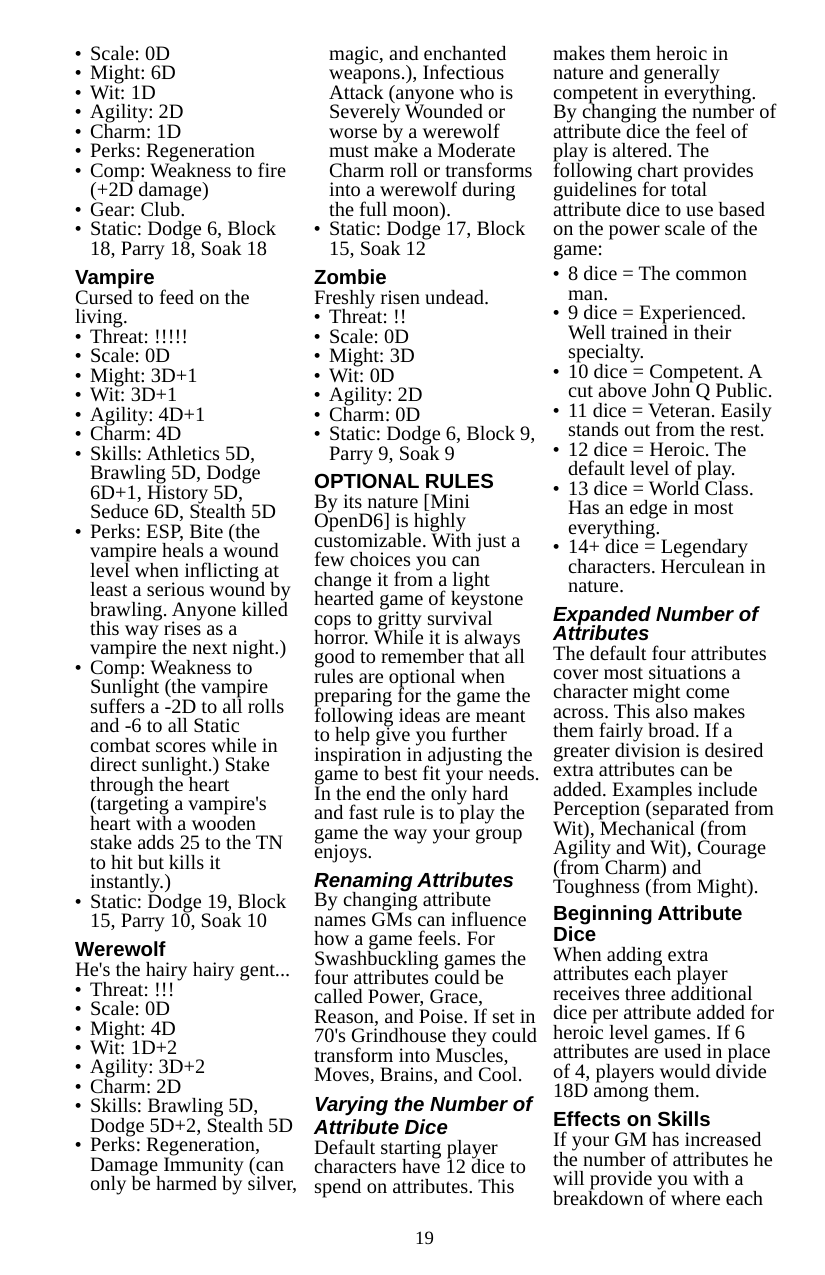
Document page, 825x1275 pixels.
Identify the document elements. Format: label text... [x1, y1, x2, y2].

list 12 dice = Heroic. The default level of play. [553, 441, 780, 479]
text makes them heroic in nature and generally competent in everything. By changing the number of attribute dice the feel of play is altered. The following chart provides guidelines for total attribute dice to use based on the power scale of the game: [553, 45, 780, 259]
list Wit: 3D+1 [75, 386, 302, 406]
list Agility: 2D [75, 103, 302, 123]
list 13 dice = World Class. Has an edge in most everything. [553, 479, 780, 538]
list Static: Dodge 6, Block 9, Parry 9, Soak 9 [314, 425, 541, 464]
list Charm: 4D [75, 425, 302, 444]
list Comp: Weakness to Sunlight (the vampire suffers a -2D to all rolls and -6 to all Static combat scores while in direct sunlight.) Stake through the heart (targeting a vampire's heart with a wooden stake adds 25 to the TN to hit but kills it instantly.) [75, 659, 302, 893]
list Threat: !!!!! [75, 328, 302, 347]
list Static: Dodge 19, Block 15, Parry 10, Soak 10 [75, 893, 302, 932]
list Agility: 2D [314, 386, 541, 406]
list Charm: 1D [75, 123, 302, 142]
list Perks: ESP, Bite (the vampire heals a wound level when inflicting at least a serious wound by brawling. Anyone killed this way rises as a vampire the next night.) [75, 522, 302, 659]
list Scale: 0D [75, 45, 302, 64]
list Scale: 0D [75, 347, 302, 367]
list Skills: Brawling 5D, Dodge 5D+2, Stealth 5D [75, 1097, 302, 1136]
list Might: 3D [314, 347, 541, 367]
list Charm: 2D [75, 1078, 302, 1097]
text Cursed to feed on the living. [75, 289, 302, 328]
subtitle Zombie [314, 265, 541, 289]
list Scale: 0D [75, 1000, 302, 1019]
list Might: 3D+1 [75, 367, 302, 386]
text Default starting player characters have 12 dice to spend on attributes. This [314, 1139, 541, 1197]
subtitle Werewolf [75, 938, 302, 961]
subtitle Effects on Skills [553, 1108, 780, 1131]
list 8 dice = The common man. [553, 265, 780, 304]
list Wit: 1D+2 [75, 1039, 302, 1058]
text If your GM has increased the number of attributes he will provide you with a breakdown of where each [553, 1131, 780, 1209]
list Gear: Club. [75, 201, 302, 220]
list 11 dice = Veteran. Easily stands out from the rest. [553, 402, 780, 441]
subtitle Varying the Number of Attribute Dice [314, 1092, 541, 1139]
text The default four attributes cover most situations a character might come across. This also makes them fairly broad. If a greater division is desired extra attributes can be added. Examples include Perception (separated from Wit), Mechanical (from Agility and Wit), Courage (from Charm) and Toughness (from Might). [553, 644, 780, 898]
list Wit: 0D [314, 367, 541, 386]
list Comp: Weakness to fire (+2D damage) [75, 162, 302, 201]
list Threat: !!! [75, 981, 302, 1000]
subtitle Beginning Attribute Dice [553, 904, 780, 946]
list magic, and enchanted weapons.), Infectious Attack (anyone who is Severely Wounded or worse by a werewolf must make a Moderate Charm roll or transforms into a werewolf during the full moon). [314, 45, 541, 220]
list 9 dice = Experienced. Well trained in their specialty. [553, 304, 780, 363]
subtitle Renaming Attributes [314, 872, 541, 891]
list Static: Dodge 17, Block 15, Soak 12 [314, 220, 541, 259]
list Static: Dodge 6, Block 18, Parry 18, Soak 18 [75, 220, 302, 259]
list Wit: 1D [75, 84, 302, 103]
text Freshly risen undead. [314, 289, 541, 308]
text By its nature [Mini OpenD6] is highly customizable. With just a few choices you can change it from a light hearted game of keystone cops to gritty survival horror. While it is always good to remember that all rules are optional when preparing for the game the following ideas are meant to help give you further inspiration in adjusting the game to best fit your needs. In the end the only hard and fast rule is to play the game the way your group enjoys. [314, 492, 541, 863]
text He's the hairy hairy gent... [75, 961, 302, 981]
subtitle Vampire [75, 265, 302, 289]
list Threat: !! [314, 308, 541, 328]
list 14+ dice = Legendary characters. Herculean in nature. [553, 538, 780, 596]
list Perks: Regeneration [75, 142, 302, 162]
list Might: 6D [75, 64, 302, 84]
text By changing attribute names GMs can influence how a game feels. For Swashbuckling games the four attributes could be called Power, Grace, Reason, and Poise. If set in 70's Grindhouse they could transform into Muscles, Moves, Brains, and Cool. [314, 891, 541, 1086]
text When adding extra attributes each player receives three additional dice per attribute added for heroic level games. If 6 attributes are used in place of 4, players would divide 18D among them. [553, 946, 780, 1102]
list Agility: 3D+2 [75, 1058, 302, 1078]
list Scale: 0D [314, 328, 541, 347]
subtitle Expanded Number of Attributes [553, 605, 780, 644]
subtitle Optional Rules [314, 473, 541, 492]
list Charm: 0D [314, 406, 541, 425]
list Perks: Regeneration, Damage Immunity (can only be harmed by silver, [75, 1136, 302, 1195]
list Agility: 4D+1 [75, 406, 302, 425]
list 10 dice = Competent. A cut above John Q Public. [553, 363, 780, 402]
list Skills: Athletics 5D, Brawling 5D, Dodge 6D+1, History 5D, Seduce 6D, Stealth 5D [75, 444, 302, 522]
list Might: 4D [75, 1019, 302, 1039]
